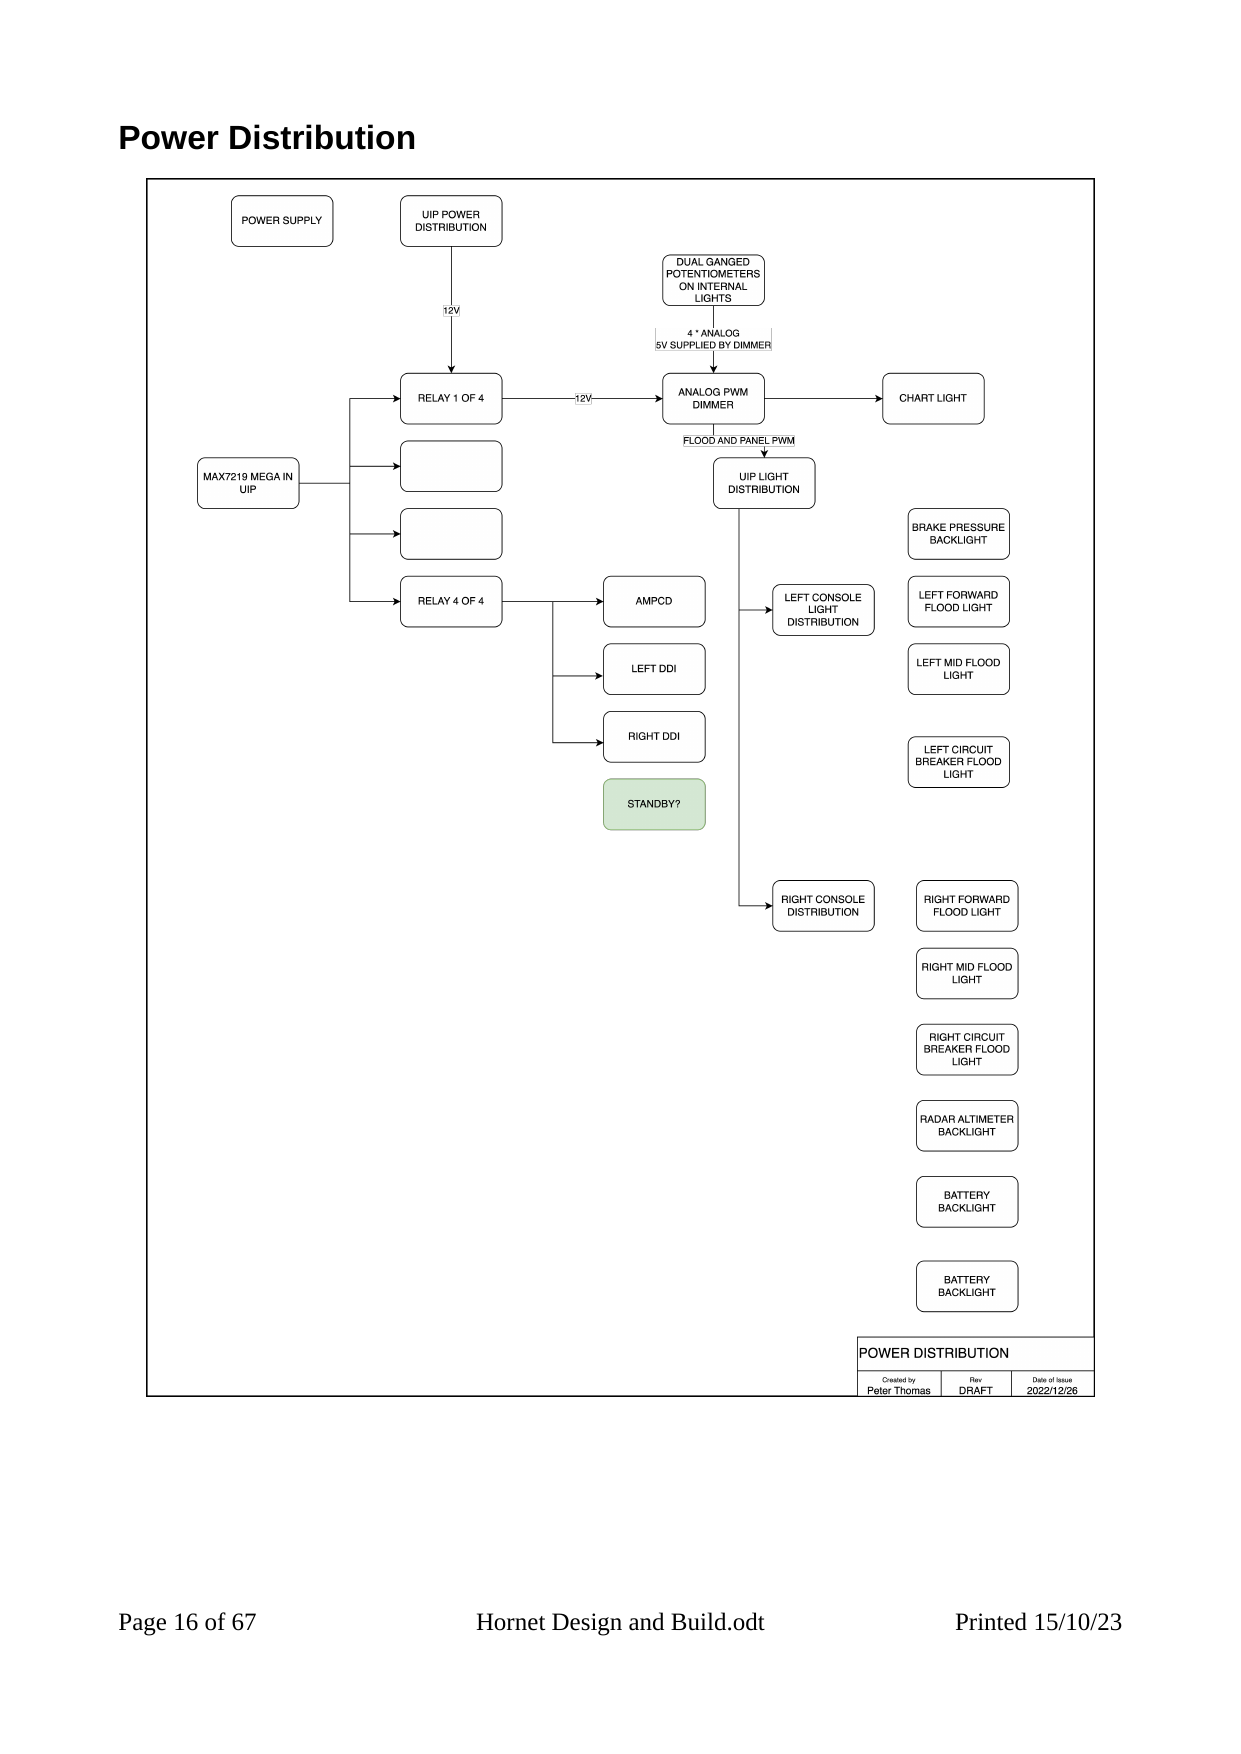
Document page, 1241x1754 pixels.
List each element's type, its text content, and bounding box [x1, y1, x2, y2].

picture [137, 169, 1103, 1405]
subtitle Power Distribution [118, 118, 1122, 157]
